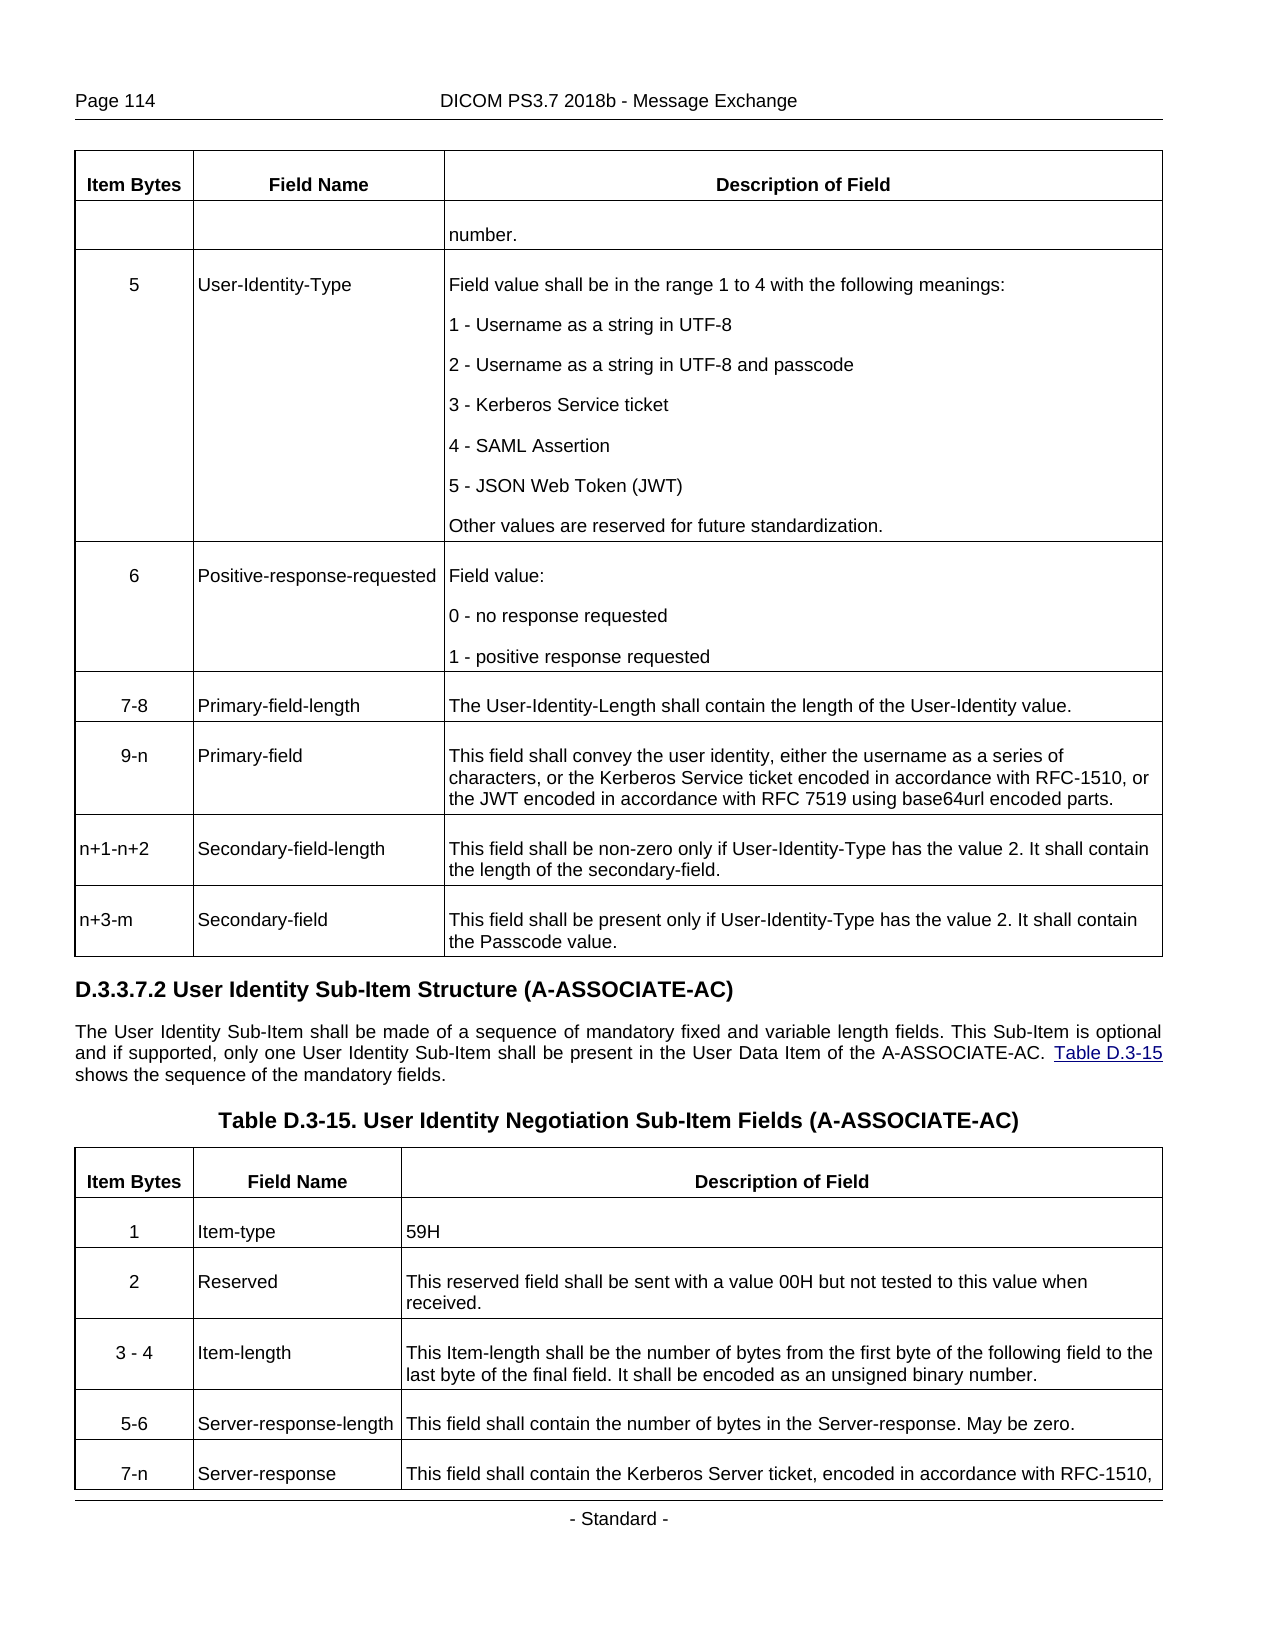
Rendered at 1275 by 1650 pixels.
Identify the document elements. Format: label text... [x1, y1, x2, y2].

table_cell Item-type [194, 1198, 401, 1247]
table_cell User-Identity-Type [194, 250, 444, 541]
table_header Description of Field [445, 151, 1162, 200]
table_cell Primary-field-length [194, 672, 444, 721]
table_cell Item-length [194, 1319, 401, 1389]
table_cell n+3-m [76, 886, 193, 956]
table_cell [194, 201, 444, 249]
table_cell 6 [76, 542, 193, 671]
table_cell The User-Identity-Length shall contain the length of the User-Identity value. [445, 672, 1162, 721]
table_cell Field value shall be in the range 1 to 4 with the following meanings: 1 - Username as a string in UTF-8 2 - Username as a string in UTF-8 and passcode 3 - Kerberos Service ticket 4 - SAML Assertion 5 - JSON Web Token (JWT) Other values are reserved for future standardization. [445, 250, 1162, 541]
table_cell 2 [76, 1248, 193, 1318]
table_cell Positive-response-requested [194, 542, 444, 671]
table_cell 3 - 4 [76, 1319, 193, 1389]
table_header Description of Field [402, 1148, 1162, 1197]
table_cell 5 [76, 250, 193, 541]
table_cell 1 [76, 1198, 193, 1247]
table_cell 5-6 [76, 1390, 193, 1439]
table_header Field Name [194, 151, 444, 200]
table_cell This field shall contain the number of bytes in the Server-response. May be zero. [402, 1390, 1162, 1439]
table_cell 9-n [76, 722, 193, 814]
table_cell Primary-field [194, 722, 444, 814]
text The User Identity Sub-Item shall be made of a sequence of mandatory fixed and variable length fields. This Sub-Item is optional and if supported, only one User Identity Sub-Item shall be present in the User Data Item of the A-ASSOCIATE-AC. Table D.3-15 shows the sequence of the mandatory fields. [75, 1021, 1162, 1085]
table_cell This field shall be non-zero only if User-Identity-Type has the value 2. It shall contain the length of the secondary-field. [445, 815, 1162, 885]
table_cell n+1-n+2 [76, 815, 193, 885]
text Table D.3-15. User Identity Negotiation Sub-Item Fields (A-ASSOCIATE-AC) [75, 1108, 1162, 1134]
table_cell This Item-length shall be the number of bytes from the first byte of the following field to the last byte of the final field. It shall be encoded as an unsigned binary number. [402, 1319, 1162, 1389]
table_cell Secondary-field-length [194, 815, 444, 885]
table_header Item Bytes [76, 151, 193, 200]
table_cell [76, 201, 193, 249]
text D.3.3.7.2 User Identity Sub-Item Structure (A-ASSOCIATE-AC) [75, 976, 1162, 1002]
table_cell Field value: 0 - no response requested 1 - positive response requested [445, 542, 1162, 671]
table_cell Reserved [194, 1248, 401, 1318]
table_cell 7-n [76, 1440, 193, 1488]
table_cell Secondary-field [194, 886, 444, 956]
table_cell Server-response-length [194, 1390, 401, 1439]
table_cell This field shall convey the user identity, either the username as a series of characters, or the Kerberos Service ticket encoded in accordance with RFC-1510, or the JWT encoded in accordance with RFC 7519 using base64url encoded parts. [445, 722, 1162, 814]
table_cell This field shall contain the Kerberos Server ticket, encoded in accordance with RFC-1510, [402, 1440, 1162, 1488]
table_cell number. [445, 201, 1162, 249]
table_cell 59H [402, 1198, 1162, 1247]
table_cell This field shall be present only if User-Identity-Type has the value 2. It shall contain the Passcode value. [445, 886, 1162, 956]
table_cell Server-response [194, 1440, 401, 1488]
table_header Field Name [194, 1148, 401, 1197]
table_header Item Bytes [76, 1148, 193, 1197]
table_cell 7-8 [76, 672, 193, 721]
table_cell This reserved field shall be sent with a value 00H but not tested to this value when received. [402, 1248, 1162, 1318]
